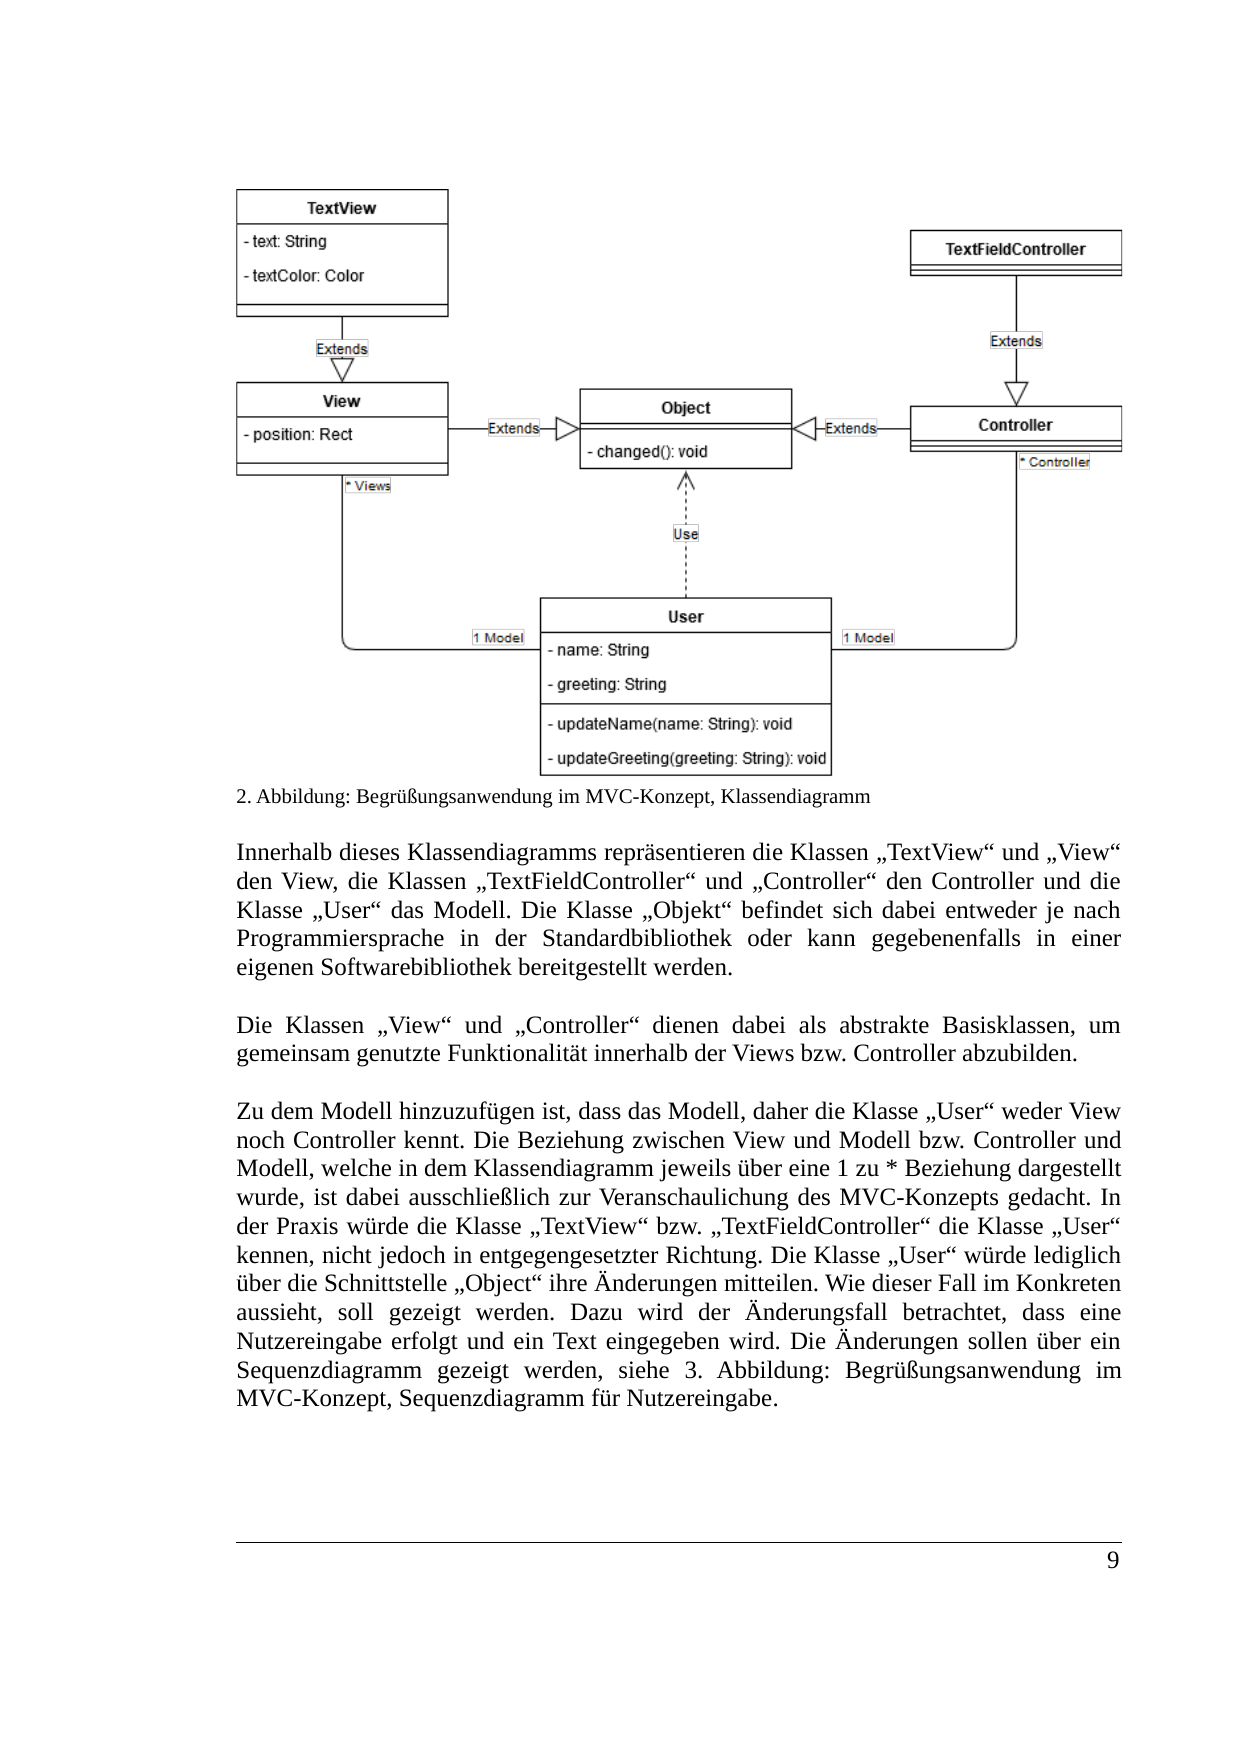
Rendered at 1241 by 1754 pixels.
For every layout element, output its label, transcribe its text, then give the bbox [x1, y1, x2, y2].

text Innerhalb dieses Klassendiagramms repräsentieren die Klassen „TextView“ und „View“ den View, die Klassen „TextFieldController“ und „Controller“ den Controller und die Klasse „User“ das Modell. Die Klasse „Objekt“ befindet sich dabei entweder je nach Programmiersprache in der Standardbibliothek oder kann gegebenenfalls in einer eigenen Softwarebibliothek bereitgestellt werden. [236, 837, 1122, 981]
text 2. Abbildung: Begrüßungsanwendung im MVC-Konzept, Klassendiagramm [236, 780, 1122, 808]
picture [236, 189, 1123, 780]
text Zu dem Modell hinzuzufügen ist, dass das Modell, daher die Klasse „User“ weder View noch Controller kennt. Die Beziehung zwischen View und Modell bzw. Controller und Modell, welche in dem Klassendiagramm jeweils über eine 1 zu * Beziehung dargestellt wurde, ist dabei ausschließlich zur Veranschaulichung des MVC-Konzepts gedacht. In der Praxis würde die Klasse „TextView“ bzw. „TextFieldController“ die Klasse „User“ kennen, nicht jedoch in entgegengesetzter Richtung. Die Klasse „User“ würde lediglich über die Schnittstelle „Object“ ihre Änderungen mitteilen. Wie dieser Fall im Konkreten aussieht, soll gezeigt werden. Dazu wird der Änderungsfall betrachtet, dass eine Nutzereingabe erfolgt und ein Text eingegeben wird. Die Änderungen sollen über ein Sequenzdiagramm gezeigt werden, siehe 3. Abbildung: Begrüßungsanwendung im MVC-Konzept, Sequenzdiagramm für Nutzereingabe. [236, 1096, 1122, 1412]
text Die Klassen „View“ und „Controller“ dienen dabei als abstrakte Basisklassen, um gemeinsam genutzte Funktionalität innerhalb der Views bzw. Controller abzubilden. [236, 1010, 1122, 1067]
